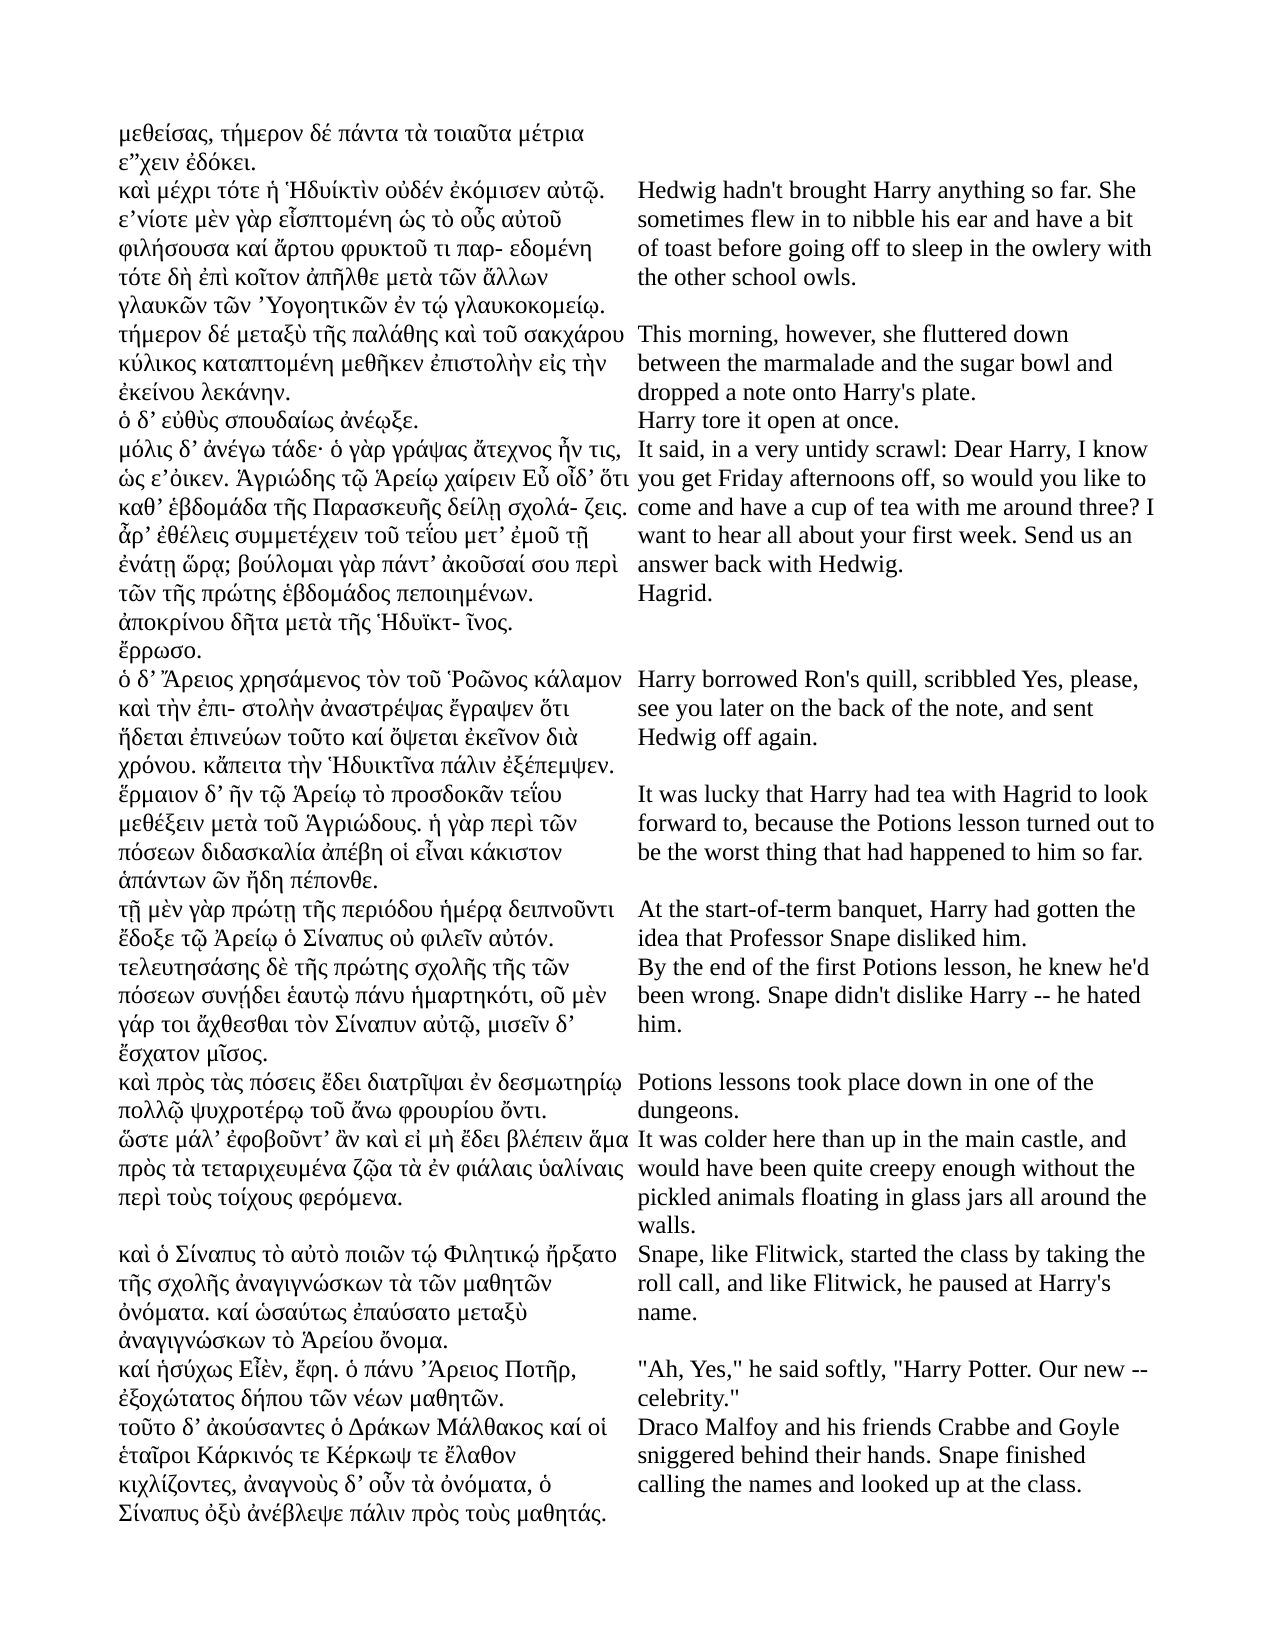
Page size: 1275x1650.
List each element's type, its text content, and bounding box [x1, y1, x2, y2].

table_cell ὁ δ’ Ἄρειος χρησάμενος τὸν τοῦ Ῥοῶνος κάλαμον καὶ τὴν ἐπι- στολὴν ἀναστρέψας ἔγραψεν ὅτι ἥδεται ἐπινεύων τοῦτο καί ὄψεται ἐκεῖνον διὰ χρόνου. κἄπειτα τὴν Ἡδυικτῖνα πάλιν ἐξέπεμψεν. [118, 664, 637, 779]
table_cell μεθείσας, τήμερον δέ πάντα τὰ τοιαῦτα μέτρια ε”χειν ἐδόκει. [118, 118, 637, 176]
table_cell It was colder here than up in the main castle, and would have been quite creepy enough without the pickled animals floating in glass jars all around the walls. [637, 1124, 1157, 1239]
table_cell μόλις δ’ ἀνέγω τάδε· ὁ γὰρ γράψας ἄτεχνος ἦν τις, ὡς ε’ὀικεν. Ἁγριώδης τῷ Ἁρείῳ χαίρειν Εὖ οἶδ’ ὅτι καθ’ ἑβδομάδα τῆς Παρασκευῆς δείλῃ σχολά- ζεις. ἆρ’ ἐθέλεις συμμετέχειν τοῦ τεΐου μετ’ ἐμοῦ τῇ ἐνάτῃ ὥρᾳ; βούλομαι γὰρ πάντ’ ἀκοῦσαί σου περὶ τῶν τῆς πρώτης ἑβδομάδος πεποιημένων. ἀποκρίνου δῆτα μετὰ τῆς Ἡδυϊκτ- ῖνος. ἔρρωσο. [118, 434, 637, 664]
table_cell τήμερον δέ μεταξὺ τῆς παλάθης καὶ τοῦ σακχάρου κύλικος καταπτομένη μεθῆκεν ἐπιστολὴν εἰς τὴν ἐκείνου λεκάνην. [118, 319, 637, 406]
table_cell τοῦτο δ’ ἀκούσαντες ὁ Δράκων Μάλθακος καί οἱ ἑταῖροι Κάρκινός τε Κέρκωψ τε ἔλαθον κιχλίζοντες, ἀναγνοὺς δ’ οὖν τὰ ὀνόματα, ὁ Σίναπυς ὀξὺ ἀνέβλεψε πάλιν πρὸς τοὺς μαθητάς. [118, 1412, 637, 1527]
table_cell τελευτησάσης δὲ τῆς πρώτης σχολῆς τῆς τῶν πόσεων συνῄδει ἑαυτῲ πάνυ ἡμαρτηκότι, οῦ μὲν γάρ τοι ἄχθεσθαι τὸν Σίναπυν αὐτῷ, μισεῖν δ’ ἔσχατον μῖσος. [118, 952, 637, 1067]
table_cell Snape, like Flitwick, started the class by taking the roll call, and like Flitwick, he paused at Harry's name. [637, 1239, 1157, 1354]
table_cell ἕρμαιον δ’ ῆν τῷ Ἁρείῳ τὸ προσδοκᾶν τεΐου μεθέξειν μετὰ τοῦ Ἁγριώδους. ἡ γὰρ περὶ τῶν πόσεων διδασκαλία ἀπέβη οἱ εἶναι κάκιστον ἁπάντων ῶν ἤδη πέπονθε. [118, 779, 637, 894]
table_cell Harry borrowed Ron's quill, scribbled Yes, please, see you later on the back of the note, and sent Hedwig off again. [637, 664, 1157, 779]
table_cell καὶ ὁ Σίναπυς τὸ αὐτὸ ποιῶν τῴ Φιλητικῴ ἤρξατο τῆς σχολῆς ἀναγιγνώσκων τὰ τῶν μαθητῶν ὀνόματα. καί ὡσαύτως ἐπαύσατο μεταξὺ ἀναγιγνώσκων τὸ Ἁρείου ὄνομα. [118, 1239, 637, 1354]
table_cell τῇ μὲν γὰρ πρώτῃ τῆς περιόδου ἡμέρᾳ δειπνοῦντι ἔδοξε τῷ Ἀρείῳ ὁ Σίναπυς οὐ φιλεῖν αὐτόν. [118, 894, 637, 952]
table_cell Draco Malfoy and his friends Crabbe and Goyle sniggered behind their hands. Snape finished calling the names and looked up at the class. [637, 1412, 1157, 1527]
table_cell καὶ πρὸς τὰς πόσεις ἔδει διατρῖψαι ἐν δεσμωτηρίῳ πολλῷ ψυχροτέρῳ τοῦ ἄνω φρουρίου ὄντι. [118, 1067, 637, 1124]
table_cell καί ἡσύχως Εἶὲν, ἔφη. ὁ πάνυ ’Άρειος Ποτῆρ, ἐξοχώτατος δήπου τῶν νέων μαθητῶν. [118, 1354, 637, 1412]
table_cell At the start-of-term banquet, Harry had gotten the idea that Professor Snape disliked him. [637, 894, 1157, 952]
table_cell This morning, however, she fluttered down between the marmalade and the sugar bowl and dropped a note onto Harry's plate. [637, 319, 1157, 406]
table_cell It said, in a very untidy scrawl: Dear Harry, I know you get Friday afternoons off, so would you like to come and have a cup of tea with me around three? I want to hear all about your first week. Send us an answer back with Hedwig. Hagrid. [637, 434, 1157, 664]
table_cell "Ah, Yes," he said softly, "Harry Potter. Our new -- celebrity." [637, 1354, 1157, 1412]
table_cell By the end of the first Potions lesson, he knew he'd been wrong. Snape didn't dislike Harry -- he hated him. [637, 952, 1157, 1067]
table_cell ὥστε μάλ’ ἐφοβοῦντ’ ἂν καὶ εἰ μὴ ἔδει βλέπειν ἅμα πρὸς τὰ τεταριχευμένα ζῷα τὰ ἐν φιάλαις ὑαλίναις περὶ τοὺς τοίχους φερόμενα. [118, 1124, 637, 1239]
table_cell καὶ μέχρι τότε ἡ Ἡδυίκτὶν οὐδέν ἐκόμισεν αὐτῷ. ε’νίοτε μὲν γὰρ εἷσπτομένη ὡς τὸ οὖς αὐτοῦ φιλήσουσα καί ἄρτου φρυκτοῦ τι παρ- εδομένη τότε δὴ ἐπὶ κοῖτον ἀπῆλθε μετὰ τῶν ἄλλων γλαυκῶν τῶν ’Υογοητικῶν ἐν τῴ γλαυκοκομείῳ. [118, 176, 637, 319]
table_cell It was lucky that Harry had tea with Hagrid to look forward to, because the Potions lesson turned out to be the worst thing that had happened to him so far. [637, 779, 1157, 894]
table_cell Hedwig hadn't brought Harry anything so far. She sometimes flew in to nibble his ear and have a bit of toast before going off to sleep in the owlery with the other school owls. [637, 176, 1157, 319]
table_cell Harry tore it open at once. [637, 406, 1157, 434]
table_cell [637, 118, 1157, 176]
table_cell Potions lessons took place down in one of the dungeons. [637, 1067, 1157, 1124]
table_cell ὁ δ’ εὐθὺς σπουδαίως ἀνέῳξε. [118, 406, 637, 434]
